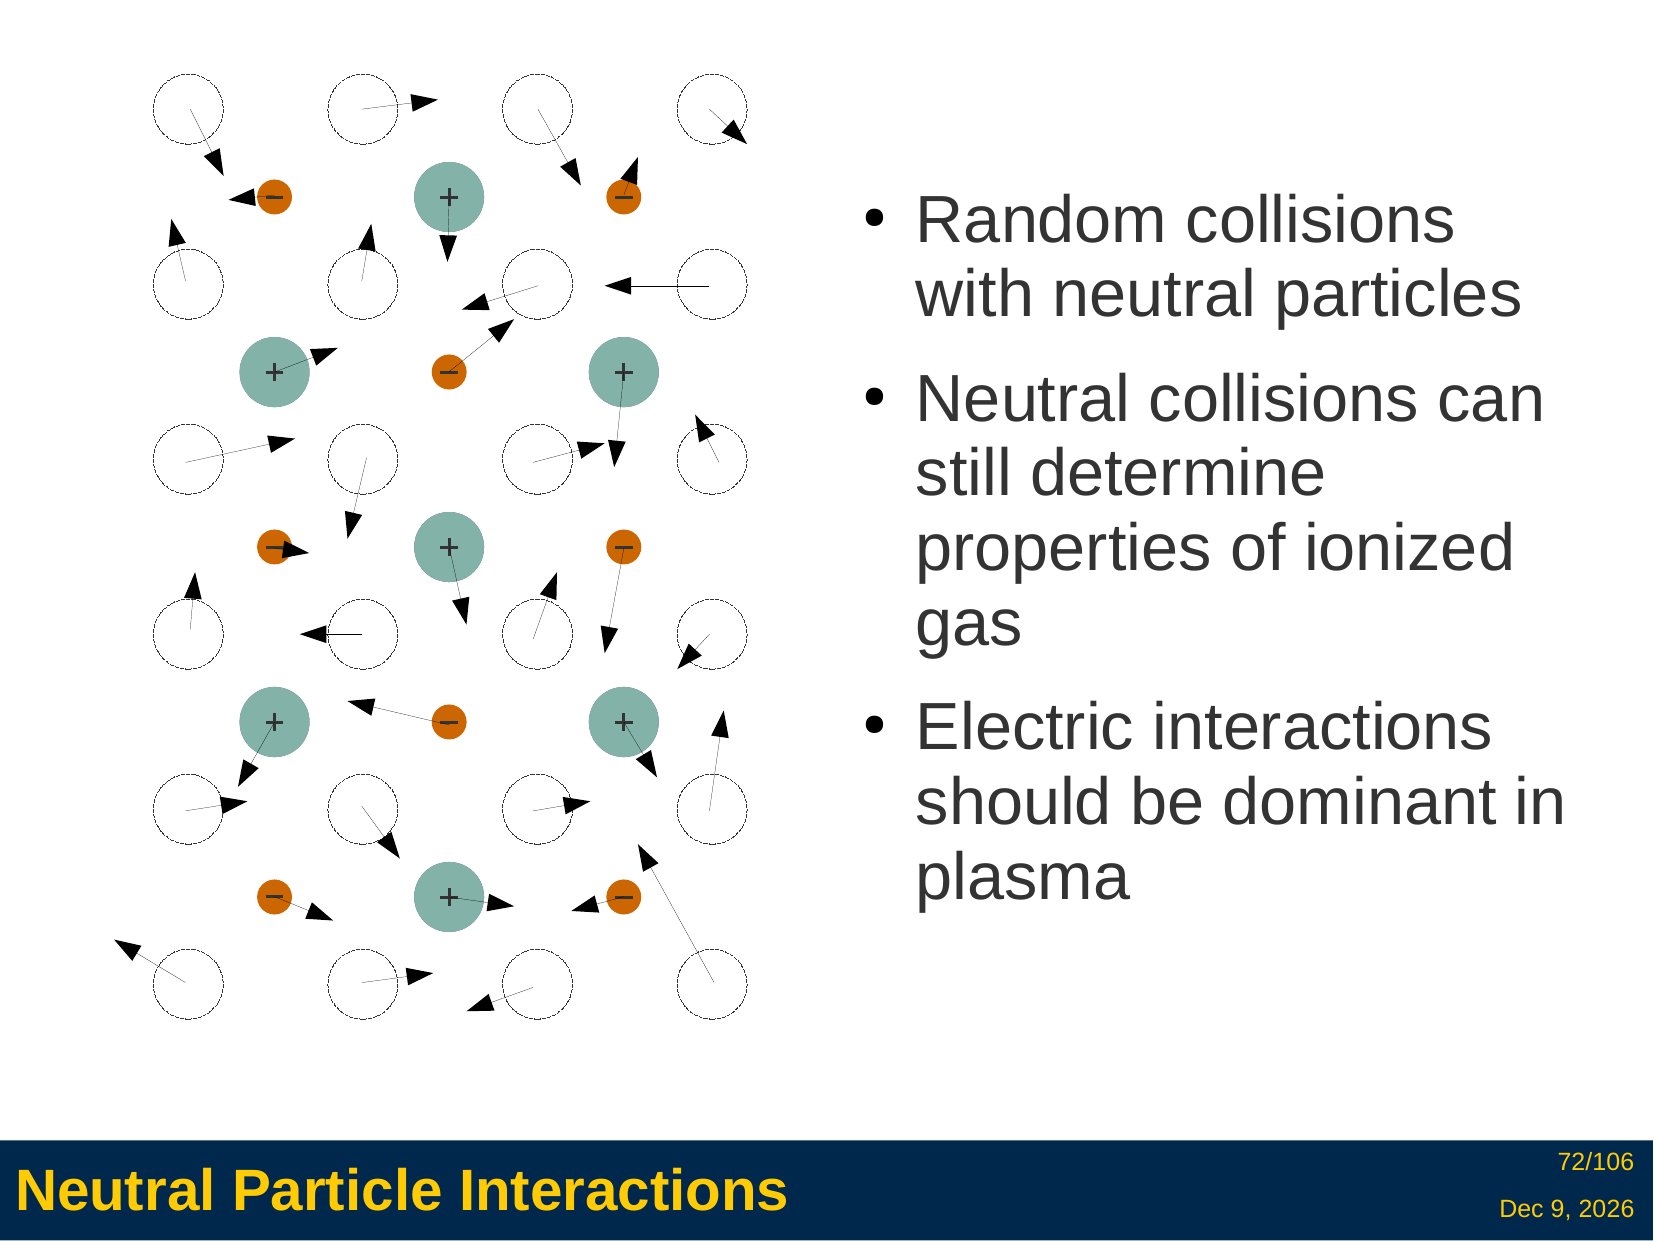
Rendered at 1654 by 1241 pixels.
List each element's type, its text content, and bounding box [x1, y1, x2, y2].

text_box [239, 686, 310, 758]
text_box [588, 686, 659, 758]
text_box [414, 161, 485, 233]
title Neutral Particle Interactions [14, 1140, 1380, 1241]
text_box [606, 179, 642, 215]
text_box [431, 704, 467, 740]
text_box [606, 529, 642, 565]
text_box [431, 354, 467, 390]
text_box [257, 879, 293, 915]
text_box [239, 337, 310, 408]
list Random collisions with neutral particles Neutral collisions can still determine properties of ionized gas Electric interactions should be dominant in plasma [845, 75, 1572, 1021]
text_box [257, 529, 292, 565]
text_box [257, 179, 293, 215]
text_box [588, 337, 659, 408]
text_box [606, 879, 642, 915]
text_box [414, 861, 485, 933]
text_box [414, 512, 485, 583]
